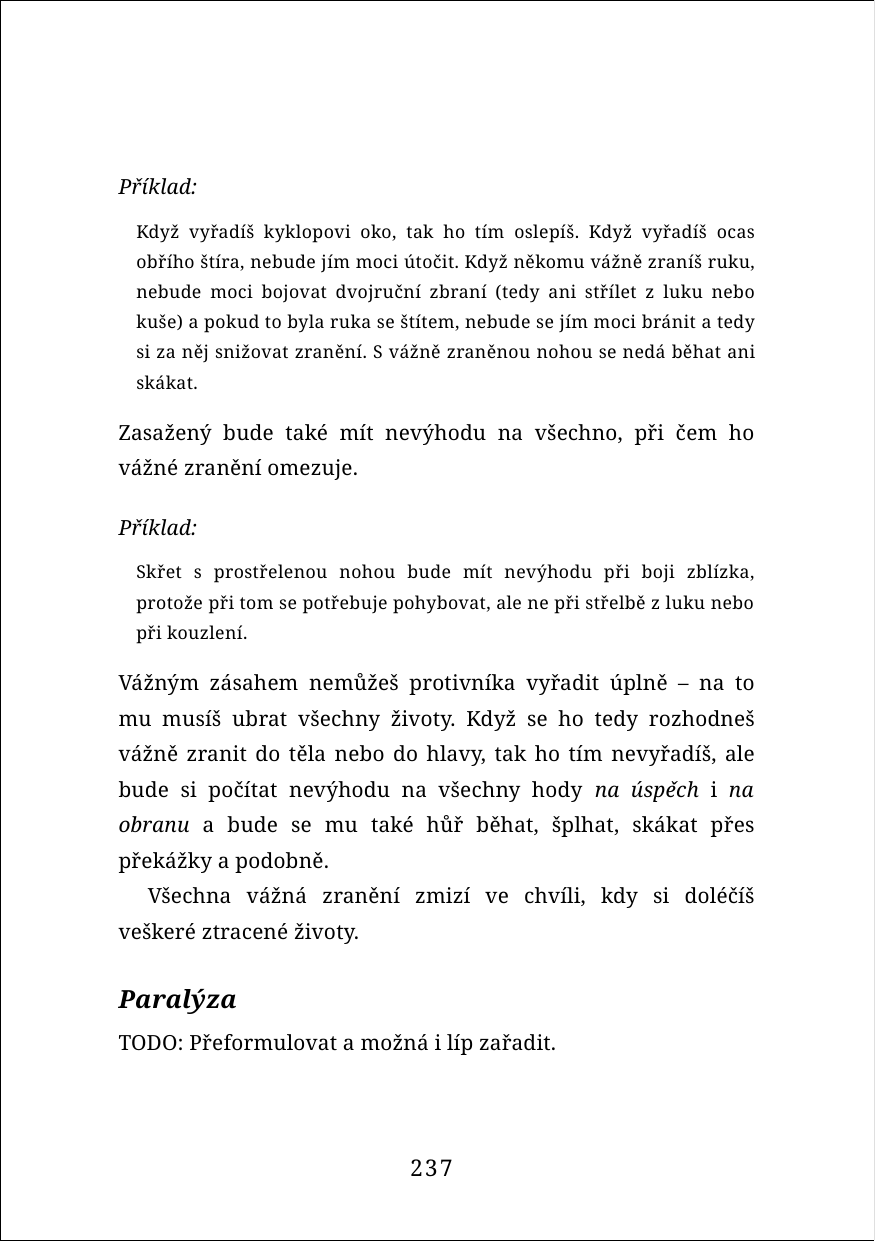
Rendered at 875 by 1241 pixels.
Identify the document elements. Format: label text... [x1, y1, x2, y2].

text Příklad: [118, 172, 756, 200]
text Vážným zásahem nemůžeš protivníka vyřadit úplně – na to mu musíš ubrat všechny životy. Když se ho tedy rozhodneš vážně zranit do těla nebo do hlavy, tak ho tím nevyřadíš, ale bude si počítat nevýhodu na všechny hody na úspěch i na obranu a bude se mu také hůř běhat, šplhat, skákat přes překážky a podobně. Všechna vážná zranění zmizí ve chvíli, kdy si doléčíš veškeré ztracené životy. [118, 668, 756, 945]
text Když vyřadíš kyklopovi oko, tak ho tím oslepíš. Když vyřadíš ocas obřího štíra, nebude jím moci útočit. Když někomu vážně zraníš ruku, nebude moci bojovat dvojruční zbraní (tedy ani střílet z luku nebo kuše) a pokud to byla ruka se štítem, nebude se jím moci bránit a tedy si za něj snižovat zranění. S vážně zraněnou nohou se nedá běhat ani skákat. [136, 219, 756, 394]
text Příklad: [118, 513, 756, 541]
subtitle Paralýza [118, 982, 756, 1016]
text Skřet s prostřelenou nohou bude mít nevýhodu při boji zblízka, protože při tom se potřebuje pohybovat, ale ne při střelbě z luku nebo při kouzlení. [136, 560, 756, 644]
text TODO: Přeformulovat a možná i líp zařadit. [118, 1028, 756, 1056]
text Zasažený bude také mít nevýhodu na všechno, při čem ho vážné zranění omezuje. [118, 418, 756, 482]
